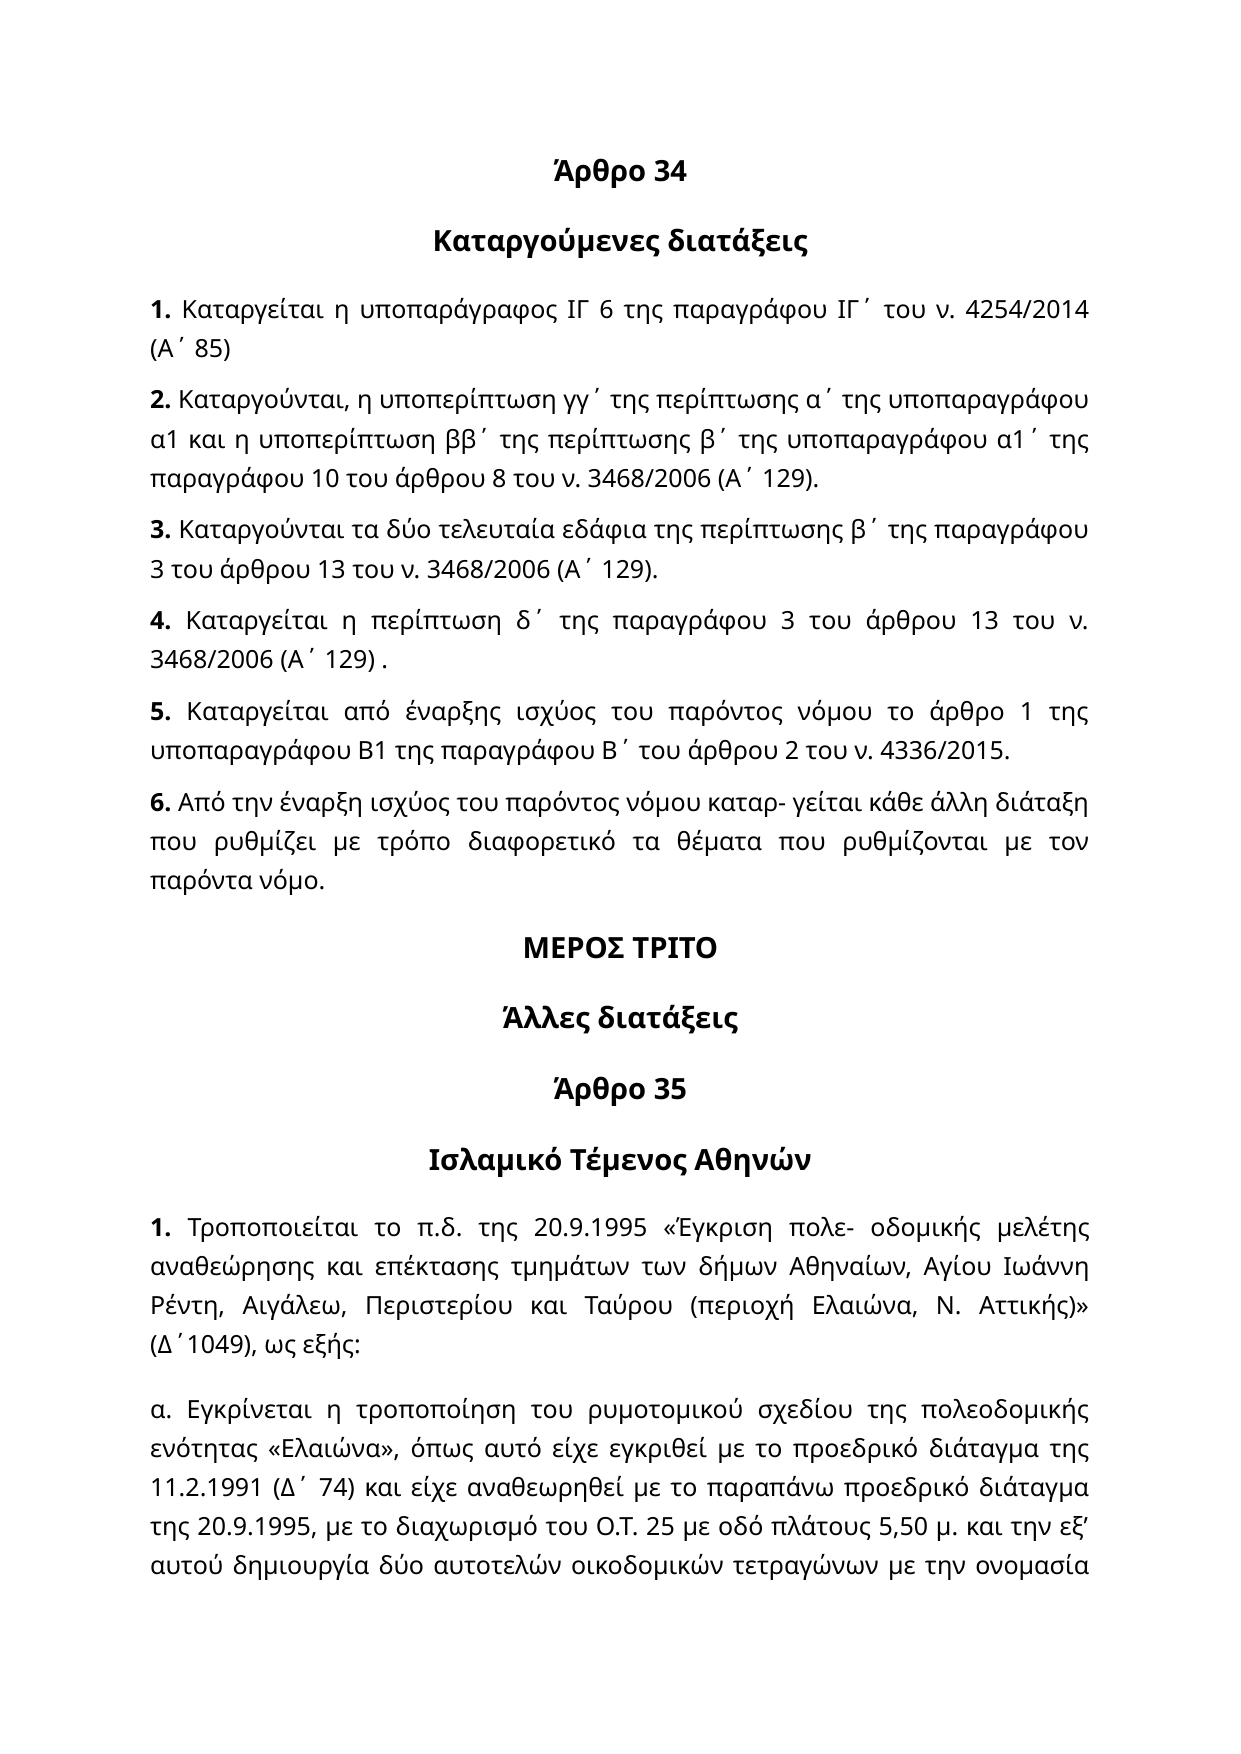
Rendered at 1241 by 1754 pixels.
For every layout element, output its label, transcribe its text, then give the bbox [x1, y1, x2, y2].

subtitle ΜΕΡΟΣ ΤΡΙΤΟ [150, 927, 1090, 967]
text 4. Καταργείται η περίπτωση δ΄ της παραγράφου 3 του άρθρου 13 του ν. 3468/2006 (Α΄ 129) . [150, 603, 1090, 676]
subtitle Άρθρο 35 [150, 1068, 1090, 1108]
text 1. Καταργείται η υποπαράγραφος ΙΓ 6 της παραγράφου ΙΓ΄ του ν. 4254/2014 (Α΄ 85) [150, 291, 1090, 364]
subtitle Καταργούμενες διατάξεις [150, 221, 1090, 260]
text 1. Τροποποιείται το π.δ. της 20.9.1995 «Έγκριση πολε- οδομικής μελέτης αναθεώρησης και επέκτασης τμημάτων των δήμων Αθηναίων, Αγίου Ιωάννη Ρέντη, Αιγάλεω, Περιστερίου και Ταύρου (περιοχή Ελαιώνα, Ν. Αττικής)» (Δ΄1049), ως εξής: [150, 1209, 1090, 1361]
text 3. Καταργούνται τα δύο τελευταία εδάφια της περίπτωσης β΄ της παραγράφου 3 του άρθρου 13 του ν. 3468/2006 (Α΄ 129). [150, 512, 1090, 585]
text α. Εγκρίνεται η τροποποίηση του ρυμοτομικού σχεδίου της πολεοδομικής ενότητας «Ελαιώνα», όπως αυτό είχε εγκριθεί με το προεδρικό διάταγμα της 11.2.1991 (Δ΄ 74) και είχε αναθεωρηθεί με το παραπάνω προεδρικό διάταγμα της 20.9.1995, με το διαχωρισμό του Ο.Τ. 25 με οδό πλάτους 5,50 μ. και την εξ’ αυτού δημιουργία δύο αυτοτελών οικοδομικών τετραγώνων με την ονομασία [150, 1391, 1090, 1582]
subtitle Ισλαμικό Τέμενος Αθηνών [150, 1139, 1090, 1179]
text 5. Καταργείται από έναρξης ισχύος του παρόντος νόμου το άρθρο 1 της υποπαραγράφου Β1 της παραγράφου Β΄ του άρθρου 2 του ν. 4336/2015. [150, 694, 1090, 767]
text 2. Καταργούνται, η υποπερίπτωση γγ΄ της περίπτωσης α΄ της υποπαραγράφου α1 και η υποπερίπτωση ββ΄ της περίπτωσης β΄ της υποπαραγράφου α1΄ της παραγράφου 10 του άρθρου 8 του ν. 3468/2006 (Α΄ 129). [150, 382, 1090, 494]
subtitle Άρθρο 34 [150, 150, 1090, 190]
subtitle Άλλες διατάξεις [150, 998, 1090, 1037]
text 6. Από την έναρξη ισχύος του παρόντος νόμου καταρ- γείται κάθε άλλη διάταξη που ρυθμίζει με τρόπο διαφορετικό τα θέματα που ρυθμίζονται με τον παρόντα νόμο. [150, 784, 1090, 897]
